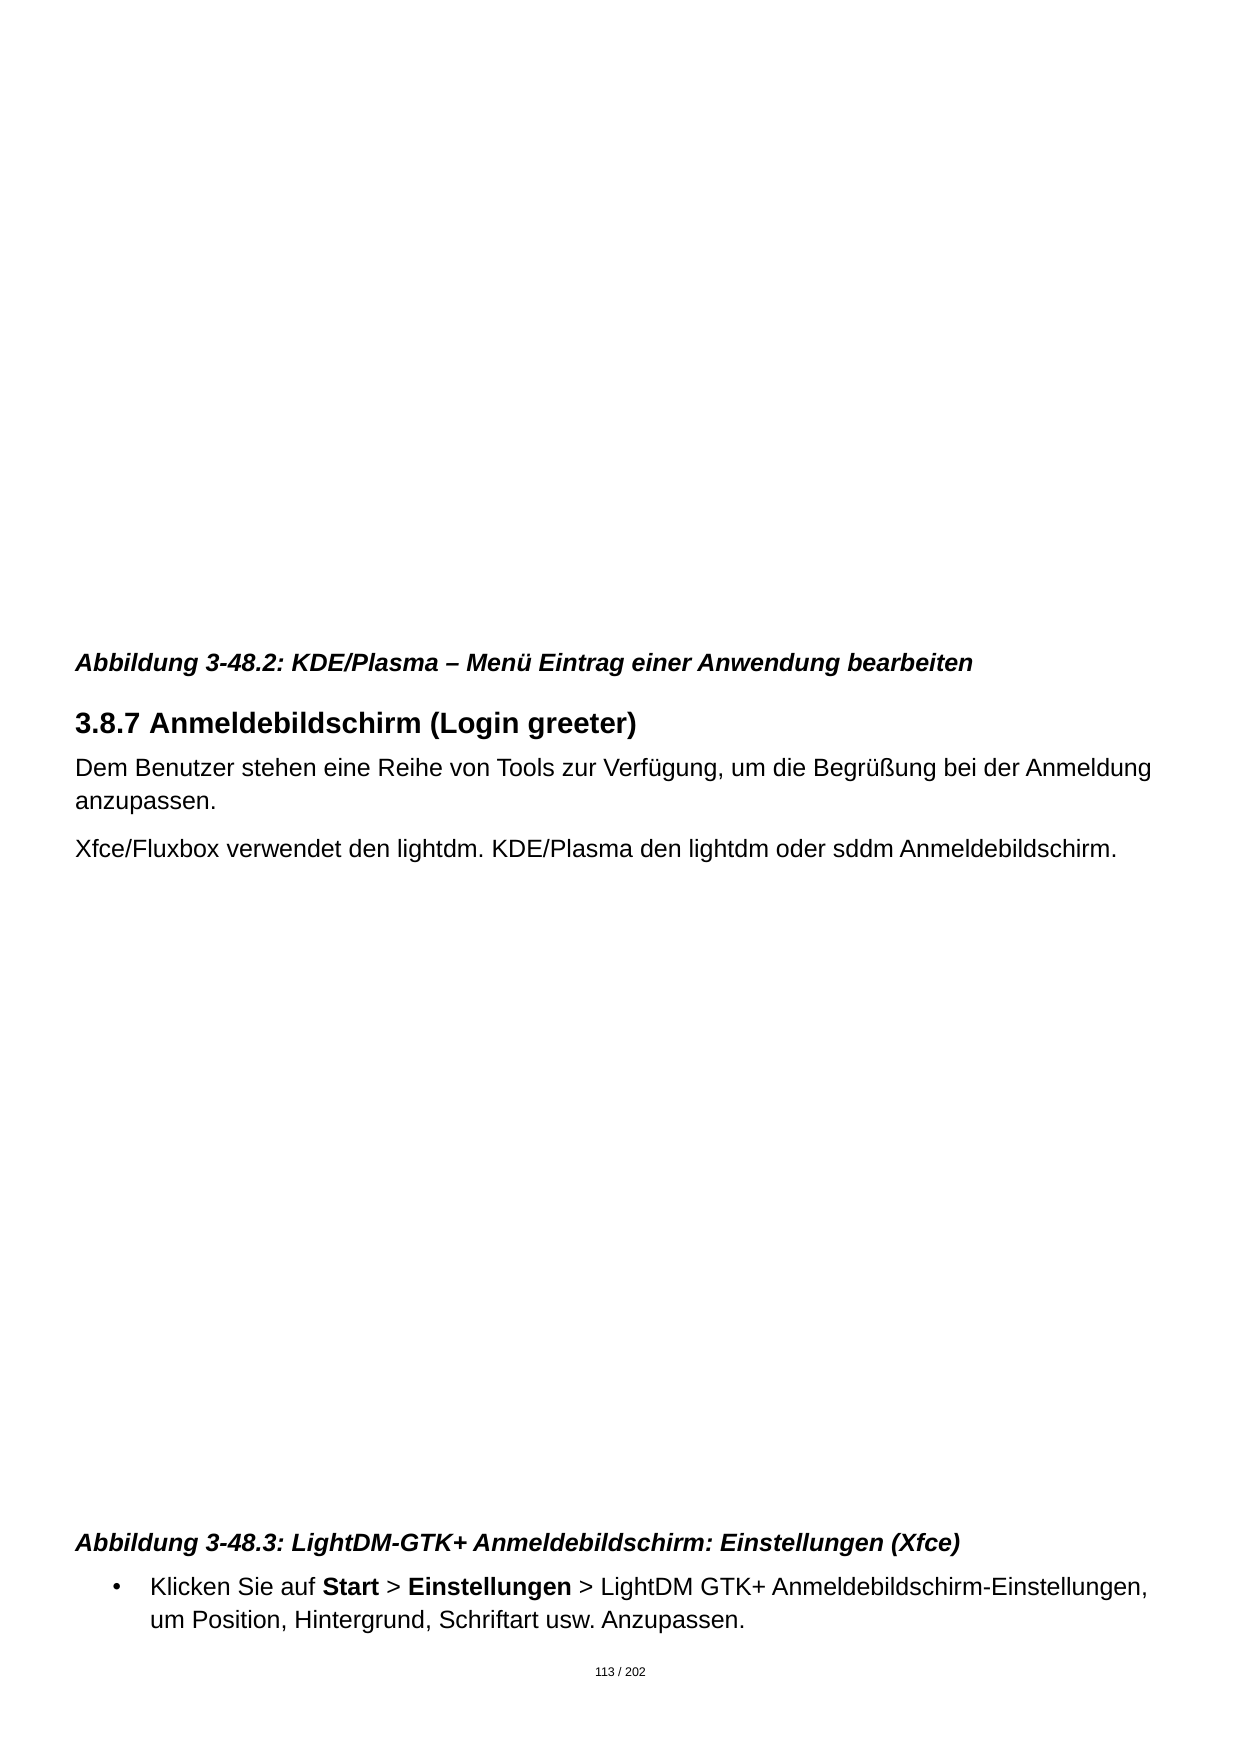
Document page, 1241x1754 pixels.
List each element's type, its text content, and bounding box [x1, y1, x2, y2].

text Xfce/Fluxbox verwendet den lightdm. KDE/Plasma den lightdm oder sddm Anmeldebildschirm. [75, 834, 1166, 862]
subtitle Anmeldebildschirm (Login greeter) [75, 706, 1166, 740]
list Klicken Sie auf Start > Einstellungen > LightDM GTK+ Anmeldebildschirm-Einstellungen, um Position, Hintergrund, Schriftart usw. Anzupassen. [112, 1572, 1166, 1634]
text Abbildung 3-48.3: LightDM-GTK+ Anmeldebildschirm: Einstellungen (Xfce) [75, 882, 1166, 1557]
text Abbildung 3-48.2: KDE/Plasma – Menü Eintrag einer Anwendung bearbeiten [75, 75, 1166, 677]
text Dem Benutzer stehen eine Reihe von Tools zur Verfügung, um die Begrüßung bei der Anmeldung anzupassen. [75, 753, 1166, 814]
